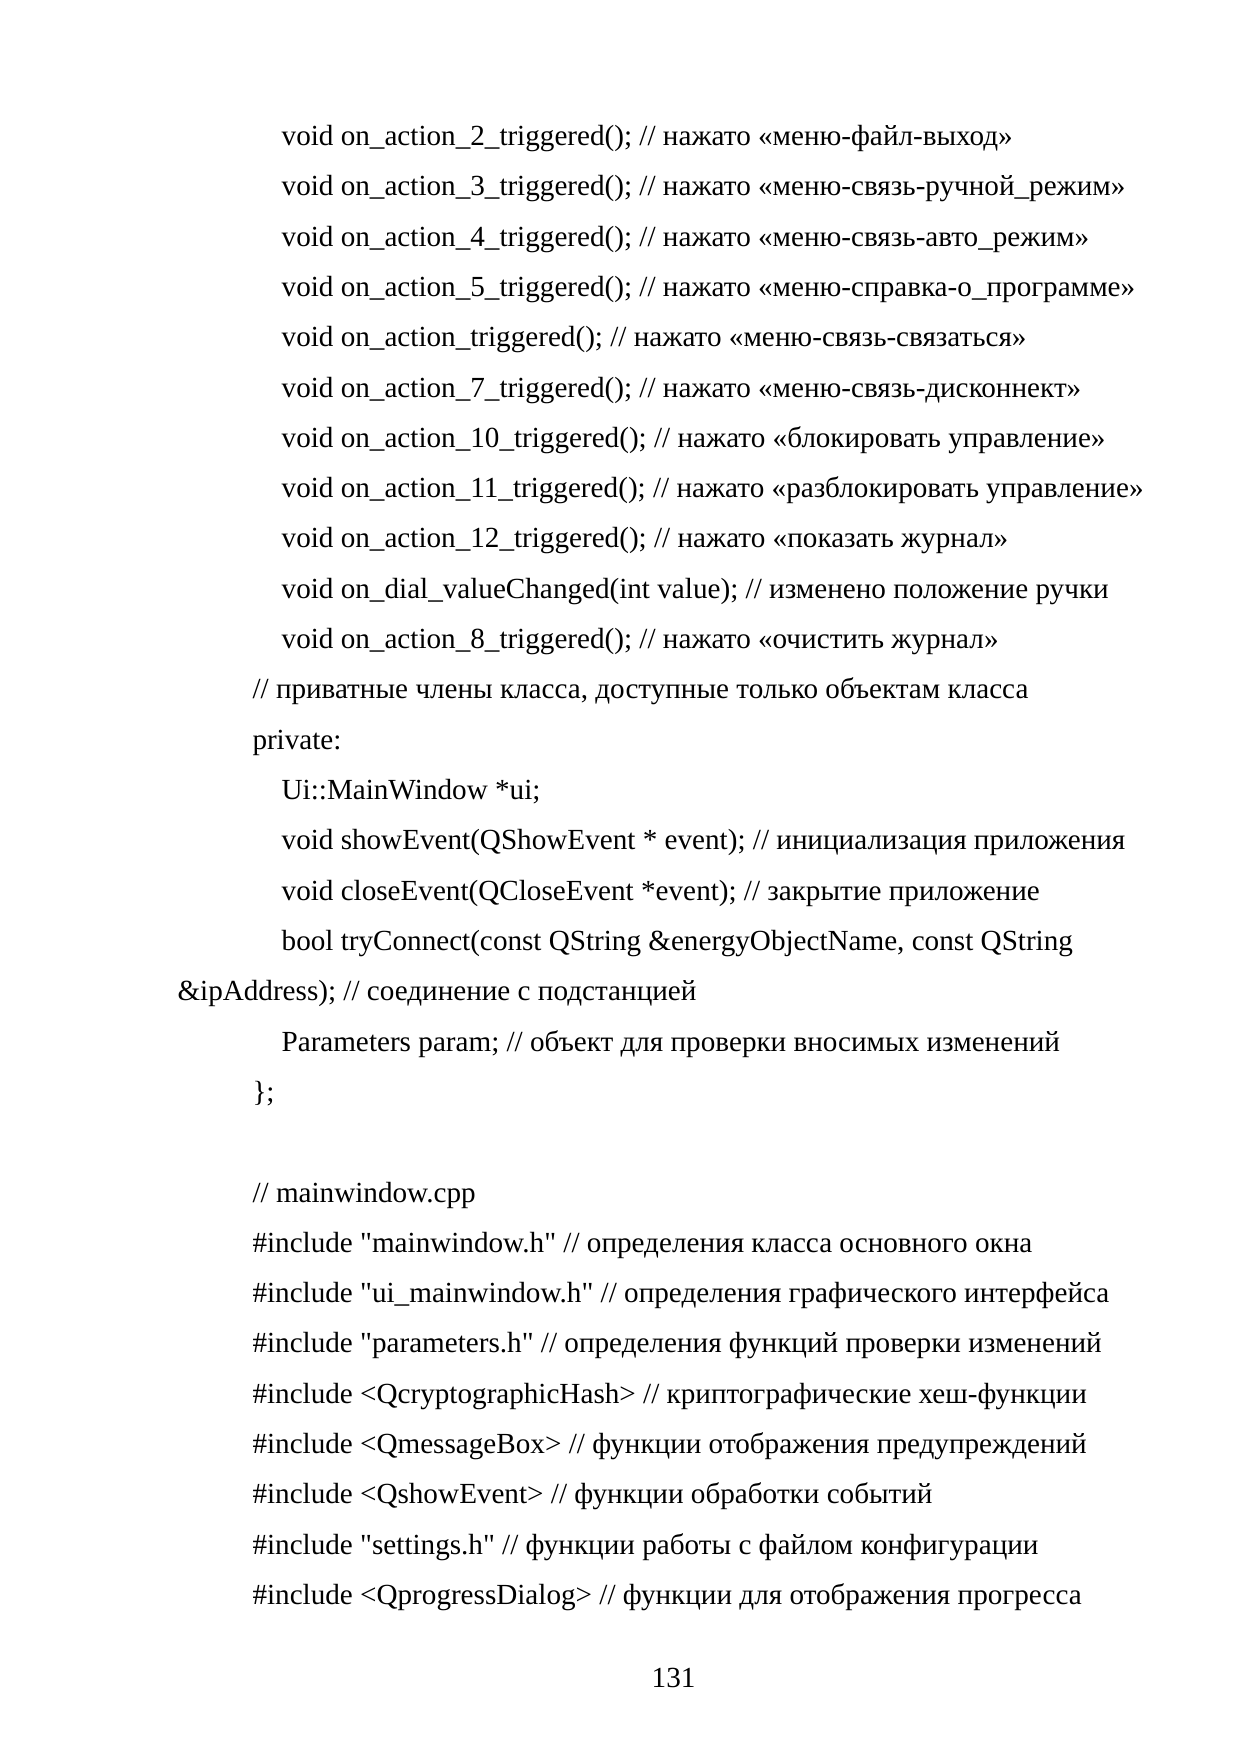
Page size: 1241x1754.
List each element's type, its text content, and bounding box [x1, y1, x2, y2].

text void on_action_2_triggered(); // нажато «меню-файл-выход» [177, 118, 1169, 152]
text void on_action_10_triggered(); // нажато «блокировать управление» [177, 420, 1169, 453]
text #include <QmessageBox> // функции отображения предупреждений [177, 1426, 1169, 1460]
text #include "mainwindow.h" // определения класса основного окна [177, 1225, 1169, 1258]
text void closeEvent(QCloseEvent *event); // закрытие приложение [177, 873, 1169, 906]
text void showEvent(QShowEvent * event); // инициализация приложения [177, 822, 1169, 856]
text }; [177, 1074, 1169, 1108]
text #include "parameters.h" // определения функций проверки изменений [177, 1326, 1169, 1359]
text void on_action_7_triggered(); // нажато «меню-связь-дисконнект» [177, 370, 1169, 403]
text private: [177, 722, 1169, 755]
text void on_action_4_triggered(); // нажато «меню-связь-авто_режим» [177, 219, 1169, 252]
text #include <QshowEvent> // функции обработки событий [177, 1477, 1169, 1510]
text #include <QprogressDialog> // функции для отображения прогресса [177, 1577, 1169, 1611]
text #include "settings.h" // функции работы с файлом конфигурации [177, 1527, 1169, 1560]
text bool tryConnect(const QString &energyObjectName, const QString &ipAddress); // соединение с подстанцией [177, 923, 1169, 1007]
text // приватные члены класса, доступные только объектам класса [177, 672, 1169, 705]
text Ui::MainWindow *ui; [177, 772, 1169, 806]
text void on_action_11_triggered(); // нажато «разблокировать управление» [177, 470, 1169, 504]
text Parameters param; // объект для проверки вносимых изменений [177, 1024, 1169, 1057]
text void on_action_5_triggered(); // нажато «меню-справка-о_программе» [177, 269, 1169, 303]
text // mainwindow.cpp [177, 1175, 1169, 1208]
text void on_action_3_triggered(); // нажато «меню-связь-ручной_режим» [177, 168, 1169, 202]
text #include "ui_mainwindow.h" // определения графического интерфейса [177, 1275, 1169, 1309]
text #include <QcryptographicHash> // криптографические хеш-функции [177, 1376, 1169, 1409]
text void on_action_12_triggered(); // нажато «показать журнал» [177, 521, 1169, 554]
text void on_action_8_triggered(); // нажато «очистить журнал» [177, 621, 1169, 655]
text void on_action_triggered(); // нажато «меню-связь-связаться» [177, 319, 1169, 353]
text void on_dial_valueChanged(int value); // изменено положение ручки [177, 571, 1169, 604]
